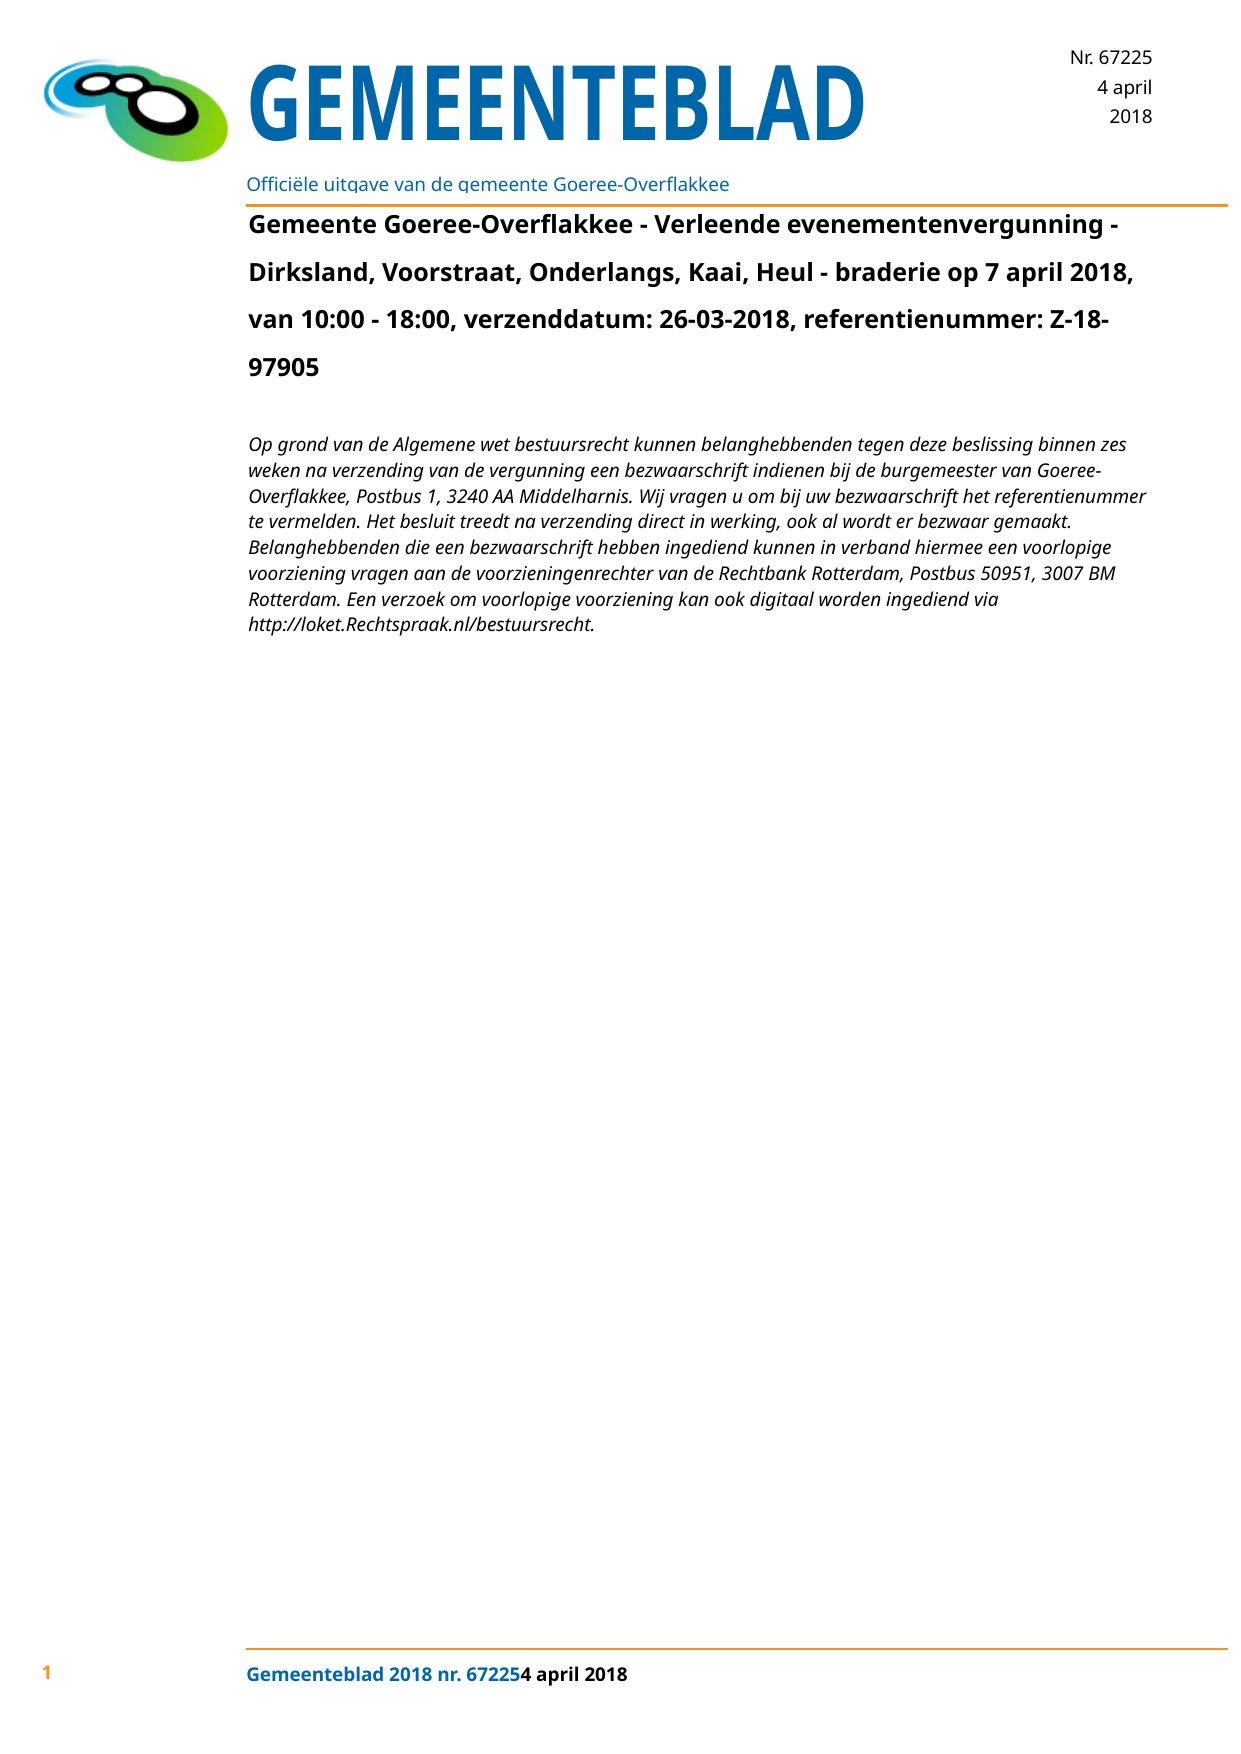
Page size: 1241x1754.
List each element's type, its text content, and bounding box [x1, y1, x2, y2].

text Gemeente Goeree-Overflakkee - Verleende evenementenvergunning - Dirksland, Voorstraat, Onderlangs, Kaai, Heul - braderie op 7 april 2018, van 10:00 - 18:00, verzenddatum: 26-03-2018, referentienummer: Z-18-97905 [248, 207, 1152, 384]
picture [41, 47, 231, 172]
text Op grond van de Algemene wet bestuursrecht kunnen belanghebbenden tegen deze beslissing binnen zes weken na verzending van de vergunning een bezwaarschrift indienen bij de burgemeester van Goeree-Overflakkee, Postbus 1, 3240 AA Middelharnis. Wij vragen u om bij uw bezwaarschrift het referentienummer te vermelden. Het besluit treedt na verzending direct in werking, ook al wordt er bezwaar gemaakt. Belanghebbenden die een bezwaarschrift hebben ingediend kunnen in verband hiermee een voorlopige voorziening vragen aan de voorzieningenrechter van de Rechtbank Rotterdam, Postbus 50951, 3007 BM Rotterdam. Een verzoek om voorlopige voorziening kan ook digitaal worden ingediend via http://loket.Rechtspraak.nl/bestuursrecht. [248, 431, 1152, 637]
